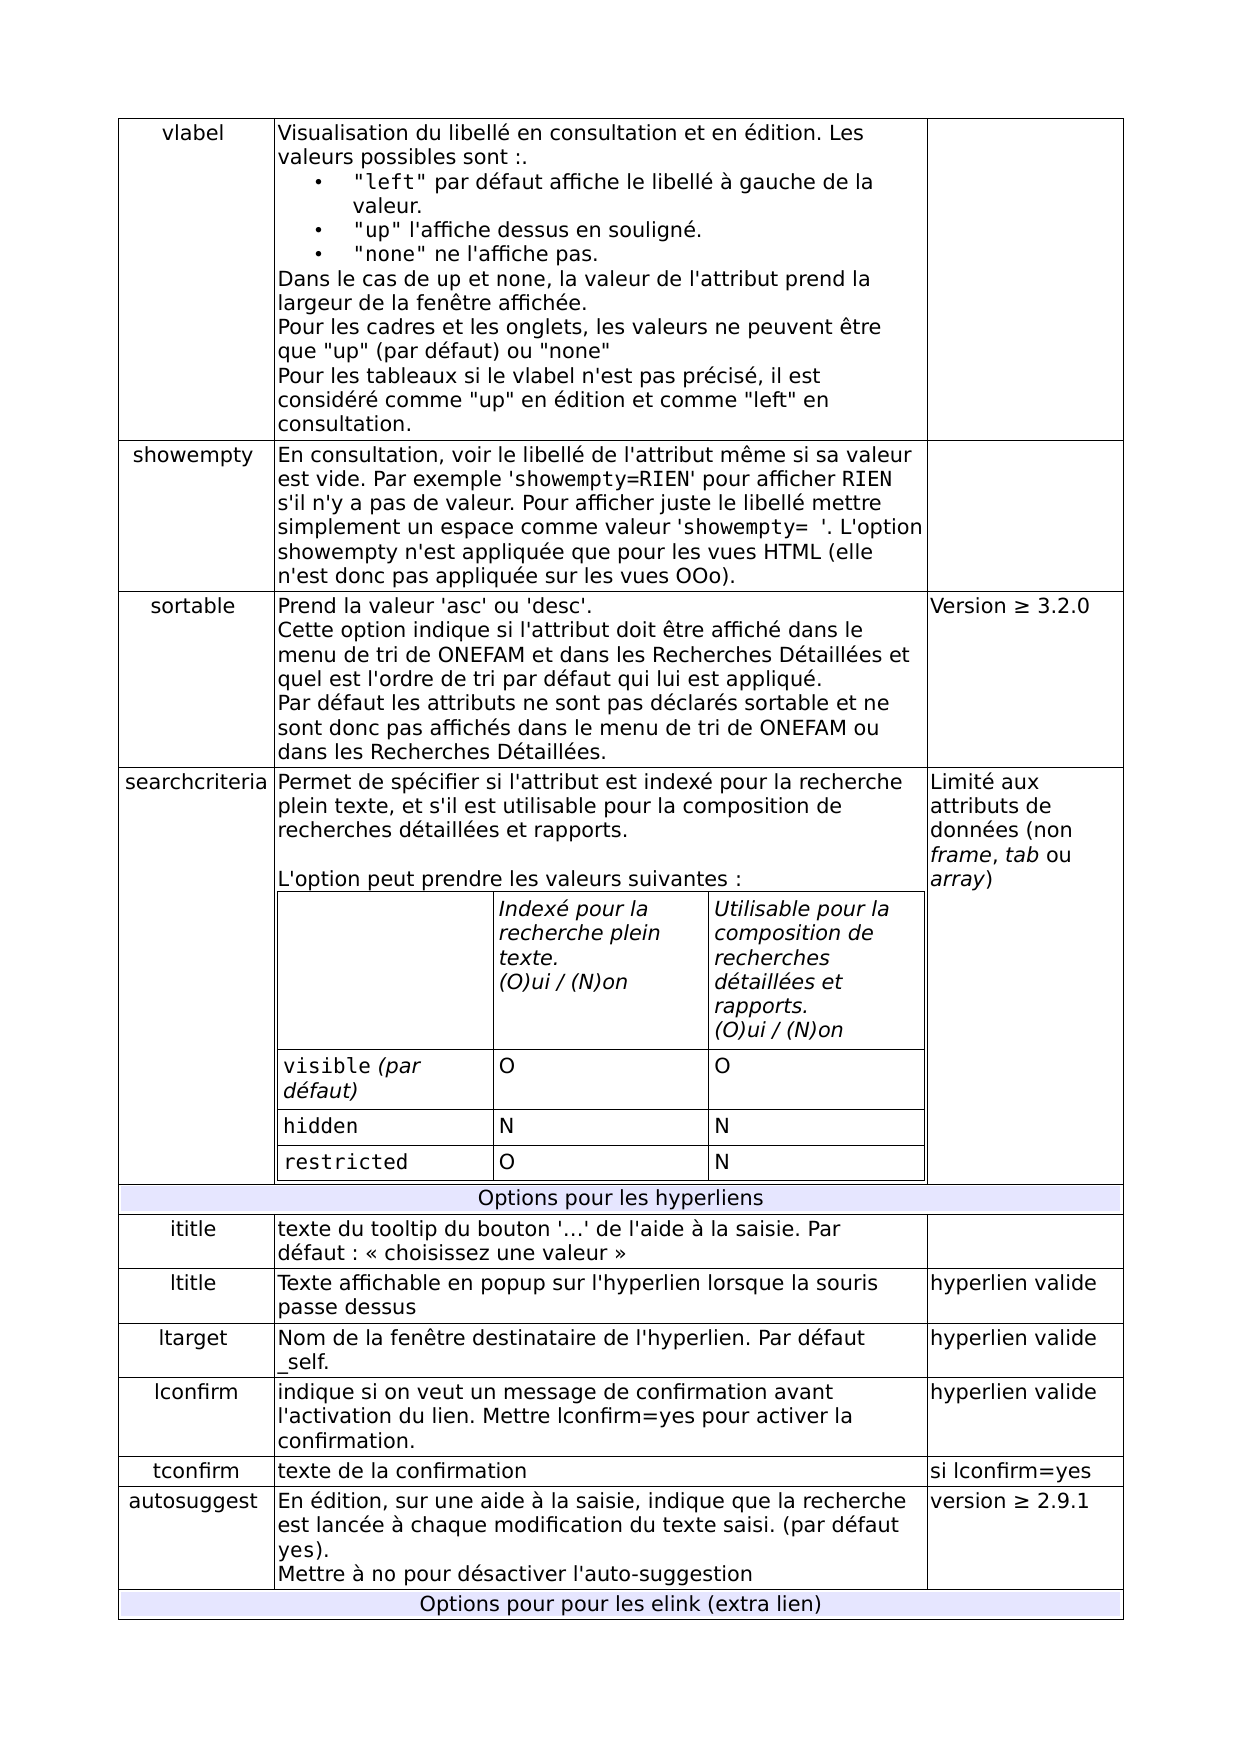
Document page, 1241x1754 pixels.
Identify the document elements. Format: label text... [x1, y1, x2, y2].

table_cell showempty [119, 441, 274, 591]
table_cell O [709, 1050, 924, 1109]
table_cell Version ≥ 3.2.0 [928, 592, 1123, 767]
table_cell En consultation, voir le libellé de l'attribut même si sa valeur est vide. Par exemple 'showempty=RIEN' pour afficher RIEN s'il n'y a pas de valeur. Pour afficher juste le libellé mettre simplement un espace comme valeur 'showempty= '. L'option showempty n'est appliquée que pour les vues HTML (elle n'est donc pas appliquée sur les vues OOo). [275, 441, 927, 591]
table_cell Prend la valeur 'asc' ou 'desc'. Cette option indique si l'attribut doit être affiché dans le menu de tri de ONEFAM et dans les Recherches Détaillées et quel est l'ordre de tri par défaut qui lui est appliqué. Par défaut les attributs ne sont pas déclarés sortable et ne sont donc pas affichés dans le menu de tri de ONEFAM ou dans les Recherches Détaillées. [275, 592, 927, 767]
table_cell O [494, 1050, 708, 1109]
table_cell [928, 441, 1123, 591]
table_cell N [709, 1146, 924, 1180]
table_cell ltarget [119, 1324, 274, 1377]
table_cell Visualisation du libellé en consultation et en édition. Les valeurs possibles sont :. "left" par défaut affiche le libellé à gauche de la valeur. "up" l'affiche dessus en souligné. "none" ne l'affiche pas. Dans le cas de up et none, la valeur de l'attribut prend la largeur de la fenêtre affichée. Pour les cadres et les onglets, les valeurs ne peuvent être que "up" (par défaut) ou "none" Pour les tableaux si le vlabel n'est pas précisé, il est considéré comme "up" en édition et comme "left" en consultation. [275, 119, 927, 439]
table_header Indexé pour la recherche plein texte. (O)ui / (N)on [494, 892, 708, 1048]
table_cell si lconfirm=yes [928, 1457, 1123, 1486]
table_cell restricted [278, 1146, 493, 1180]
table_cell ititle [119, 1215, 274, 1268]
table_cell texte du tooltip du bouton '…' de l'aide à la saisie. Par défaut : « choisissez une valeur » [275, 1215, 927, 1268]
table_cell vlabel [119, 119, 274, 439]
table_cell hyperlien valide [928, 1324, 1123, 1377]
table_cell [928, 119, 1123, 439]
table_cell Permet de spécifier si l'attribut est indexé pour la recherche plein texte, et s'il est utilisable pour la composition de recherches détaillées et rapports. L'option peut prendre les valeurs suivantes : [275, 768, 927, 1183]
table_cell visible (par défaut) [278, 1050, 493, 1109]
table_cell En édition, sur une aide à la saisie, indique que la recherche est lancée à chaque modification du texte saisi. (par défaut yes). Mettre à no pour désactiver l'auto-suggestion [275, 1487, 927, 1589]
table_cell Options pour les hyperliens [119, 1185, 1123, 1214]
table_header Utilisable pour la composition de recherches détaillées et rapports. (O)ui / (N)on [709, 892, 924, 1048]
table_cell Texte affichable en popup sur l'hyperlien lorsque la souris passe dessus [275, 1269, 927, 1323]
table_cell N [709, 1110, 924, 1144]
table_header [278, 892, 493, 1048]
table_cell searchcriteria [119, 768, 274, 1183]
table_cell texte de la confirmation [275, 1457, 927, 1486]
table_cell O [494, 1146, 708, 1180]
table_cell hidden [278, 1110, 493, 1144]
table_cell hyperlien valide [928, 1269, 1123, 1323]
table_cell autosuggest [119, 1487, 274, 1589]
table_cell Options pour pour les elink (extra lien) [119, 1590, 1123, 1619]
table_cell version ≥ 2.9.1 [928, 1487, 1123, 1589]
table_cell Nom de la fenêtre destinataire de l'hyperlien. Par défaut _self. [275, 1324, 927, 1377]
table_cell Limité aux attributs de données (non frame, tab ou array) [928, 768, 1123, 1183]
table_cell hyperlien valide [928, 1378, 1123, 1456]
table_cell sortable [119, 592, 274, 767]
table_cell indique si on veut un message de confirmation avant l'activation du lien. Mettre lconfirm=yes pour activer la confirmation. [275, 1378, 927, 1456]
table_cell N [494, 1110, 708, 1144]
table_cell lconfirm [119, 1378, 274, 1456]
table_cell tconfirm [119, 1457, 274, 1486]
table_cell [928, 1215, 1123, 1268]
table_cell ltitle [119, 1269, 274, 1323]
